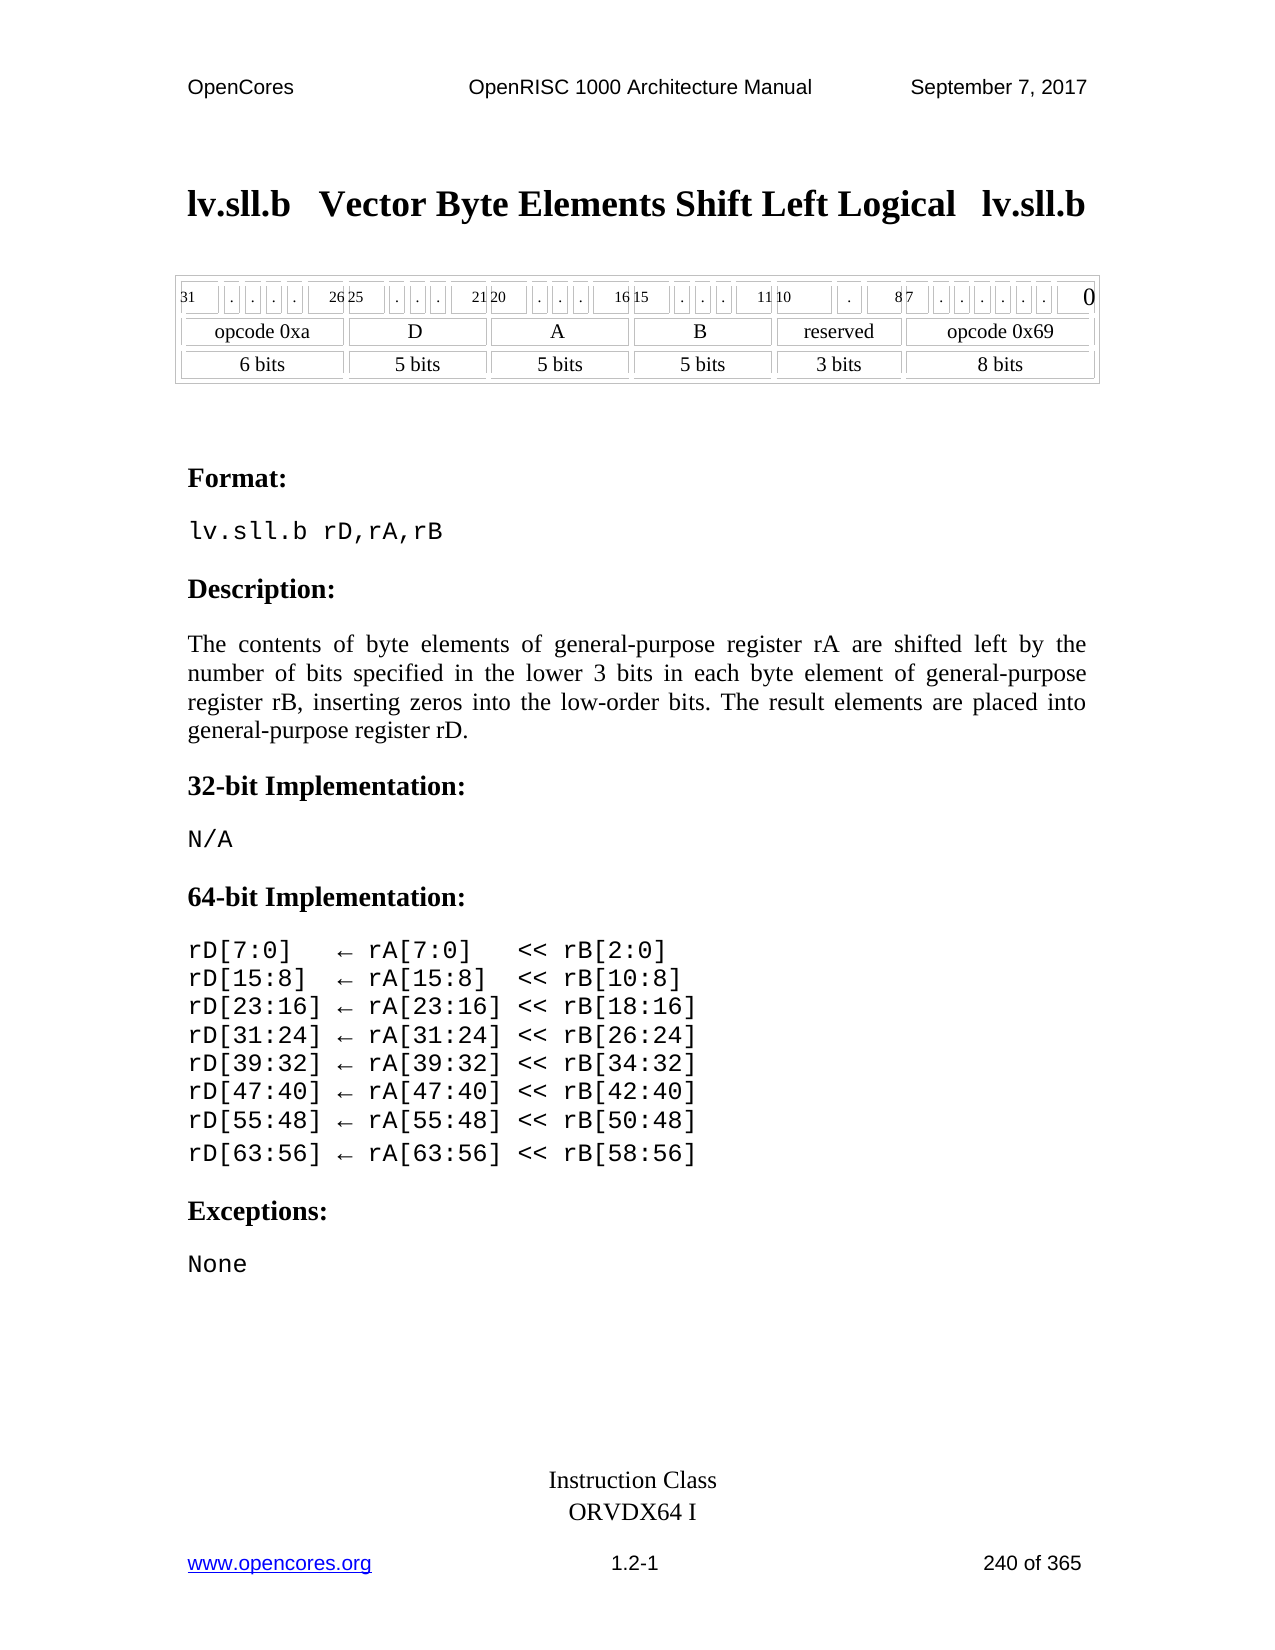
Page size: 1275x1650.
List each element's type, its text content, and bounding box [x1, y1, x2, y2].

text Format: [187, 461, 1087, 493]
text The contents of byte elements of general-purpose register rA are shifted left by the number of bits specified in the lower 3 bits in each byte element of general-purpose register rB, inserting zeros into the low-order bits. The result elements are placed into general-purpose register rD. [187, 629, 1087, 744]
text Exceptions: [187, 1194, 1087, 1227]
text 32-bit Implementation: [187, 769, 1087, 801]
text 64-bit Implementation: [187, 880, 1087, 912]
text N/A [187, 826, 1087, 855]
text rD[7:0] ← rA[7:0] << rB[2:0] rD[15:8] ← rA[15:8] << rB[10:8] rD[23:16] ← rA[23:16] << rB[18:16] rD[31:24] ← rA[31:24] << rB[26:24] rD[39:32] ← rA[39:32] << rB[34:32] rD[47:40] ← rA[47:40] << rB[42:40] rD[55:48] ← rA[55:48] << rB[50:48] rD[63:56] ← rA[63:56] << rB[58:56] [187, 937, 1087, 1169]
text lv.sll.b rD,rA,rB [187, 518, 1087, 547]
text Description: [187, 572, 1087, 604]
text None [187, 1252, 1087, 1280]
